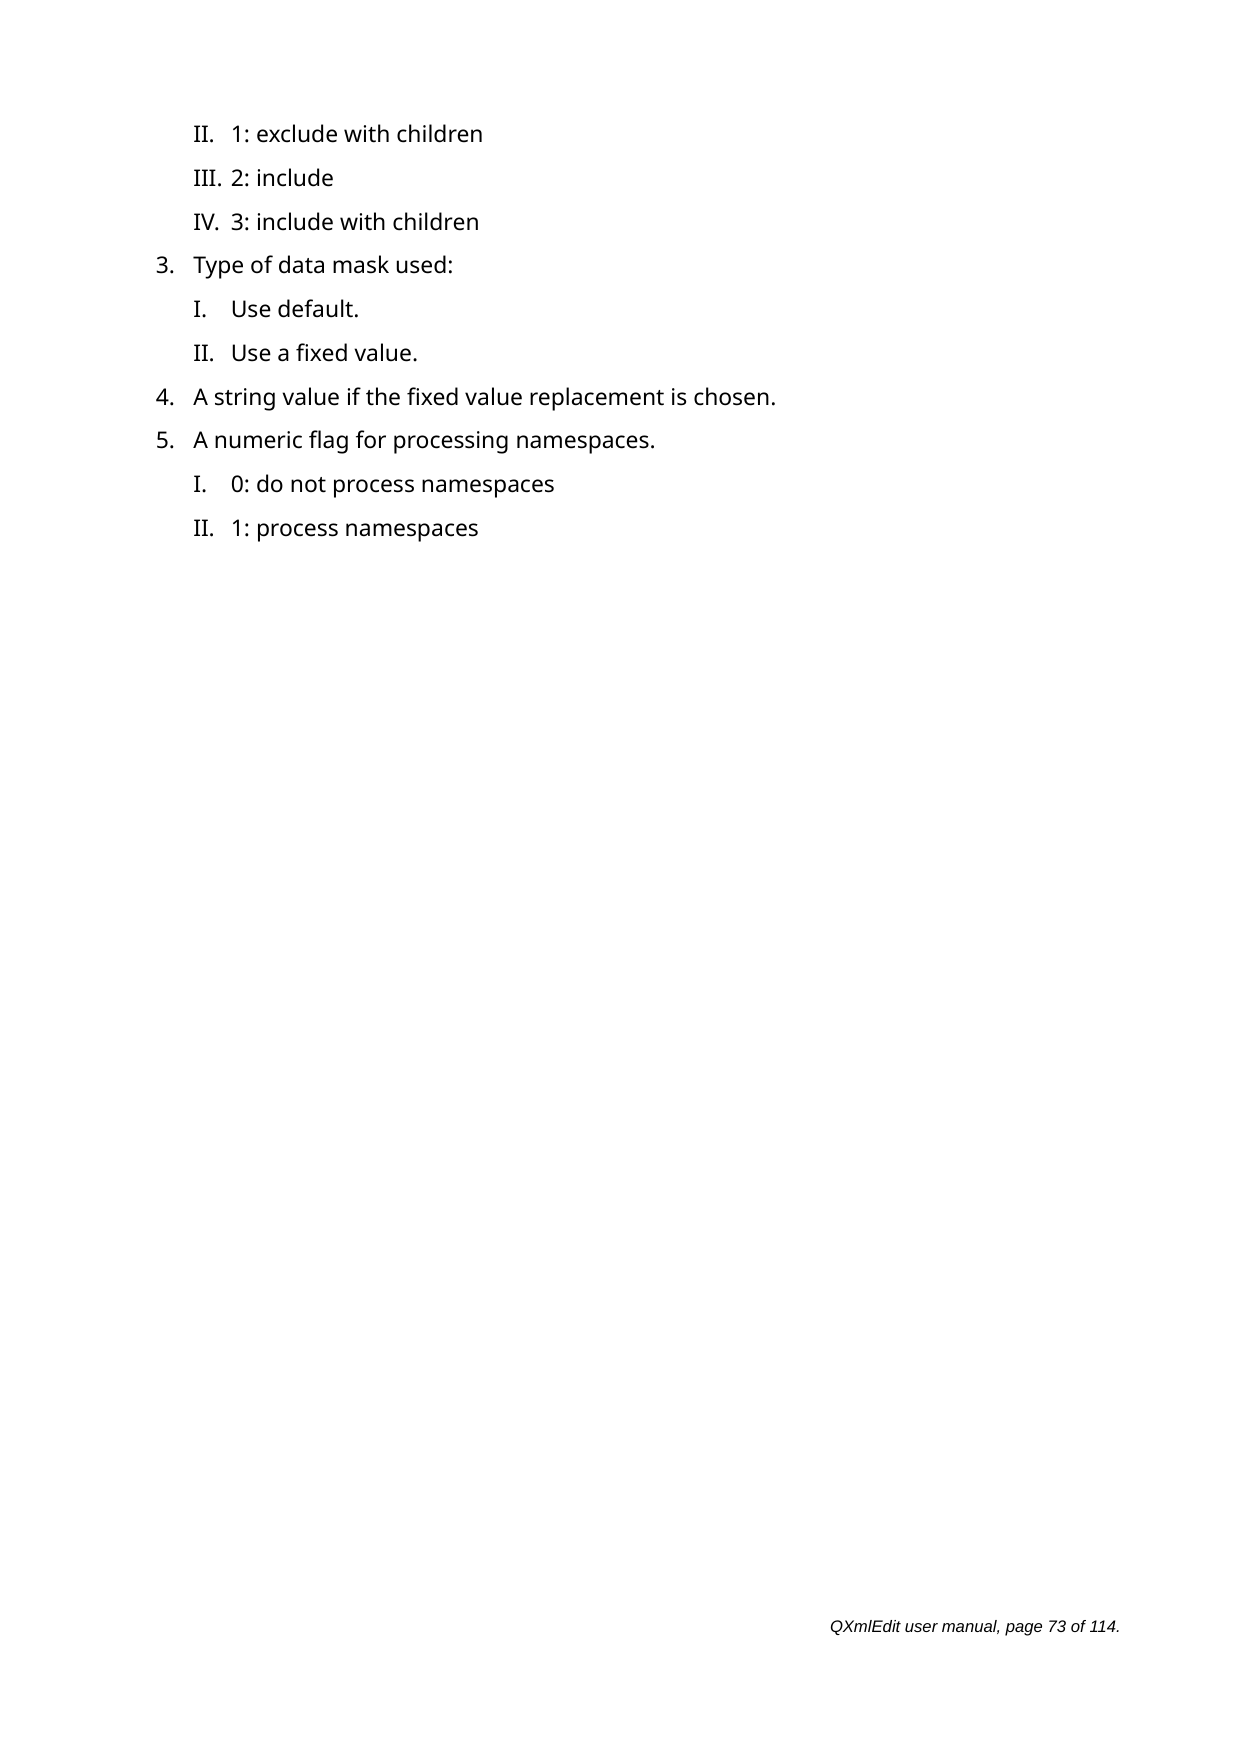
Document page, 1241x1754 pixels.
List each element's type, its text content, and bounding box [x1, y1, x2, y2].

list Use default. [193, 293, 1122, 324]
list 1: exclude with children [193, 118, 1122, 149]
list Use a fixed value. [193, 337, 1122, 368]
list A numeric flag for processing namespaces. [156, 424, 1122, 456]
list 1: process namespaces [193, 512, 1122, 543]
list 2: include [193, 162, 1122, 193]
list Type of data mask used: [156, 249, 1122, 281]
list 3: include with children [193, 206, 1122, 237]
list A string value if the fixed value replacement is chosen. [156, 381, 1122, 412]
list 0: do not process namespaces [193, 468, 1122, 499]
